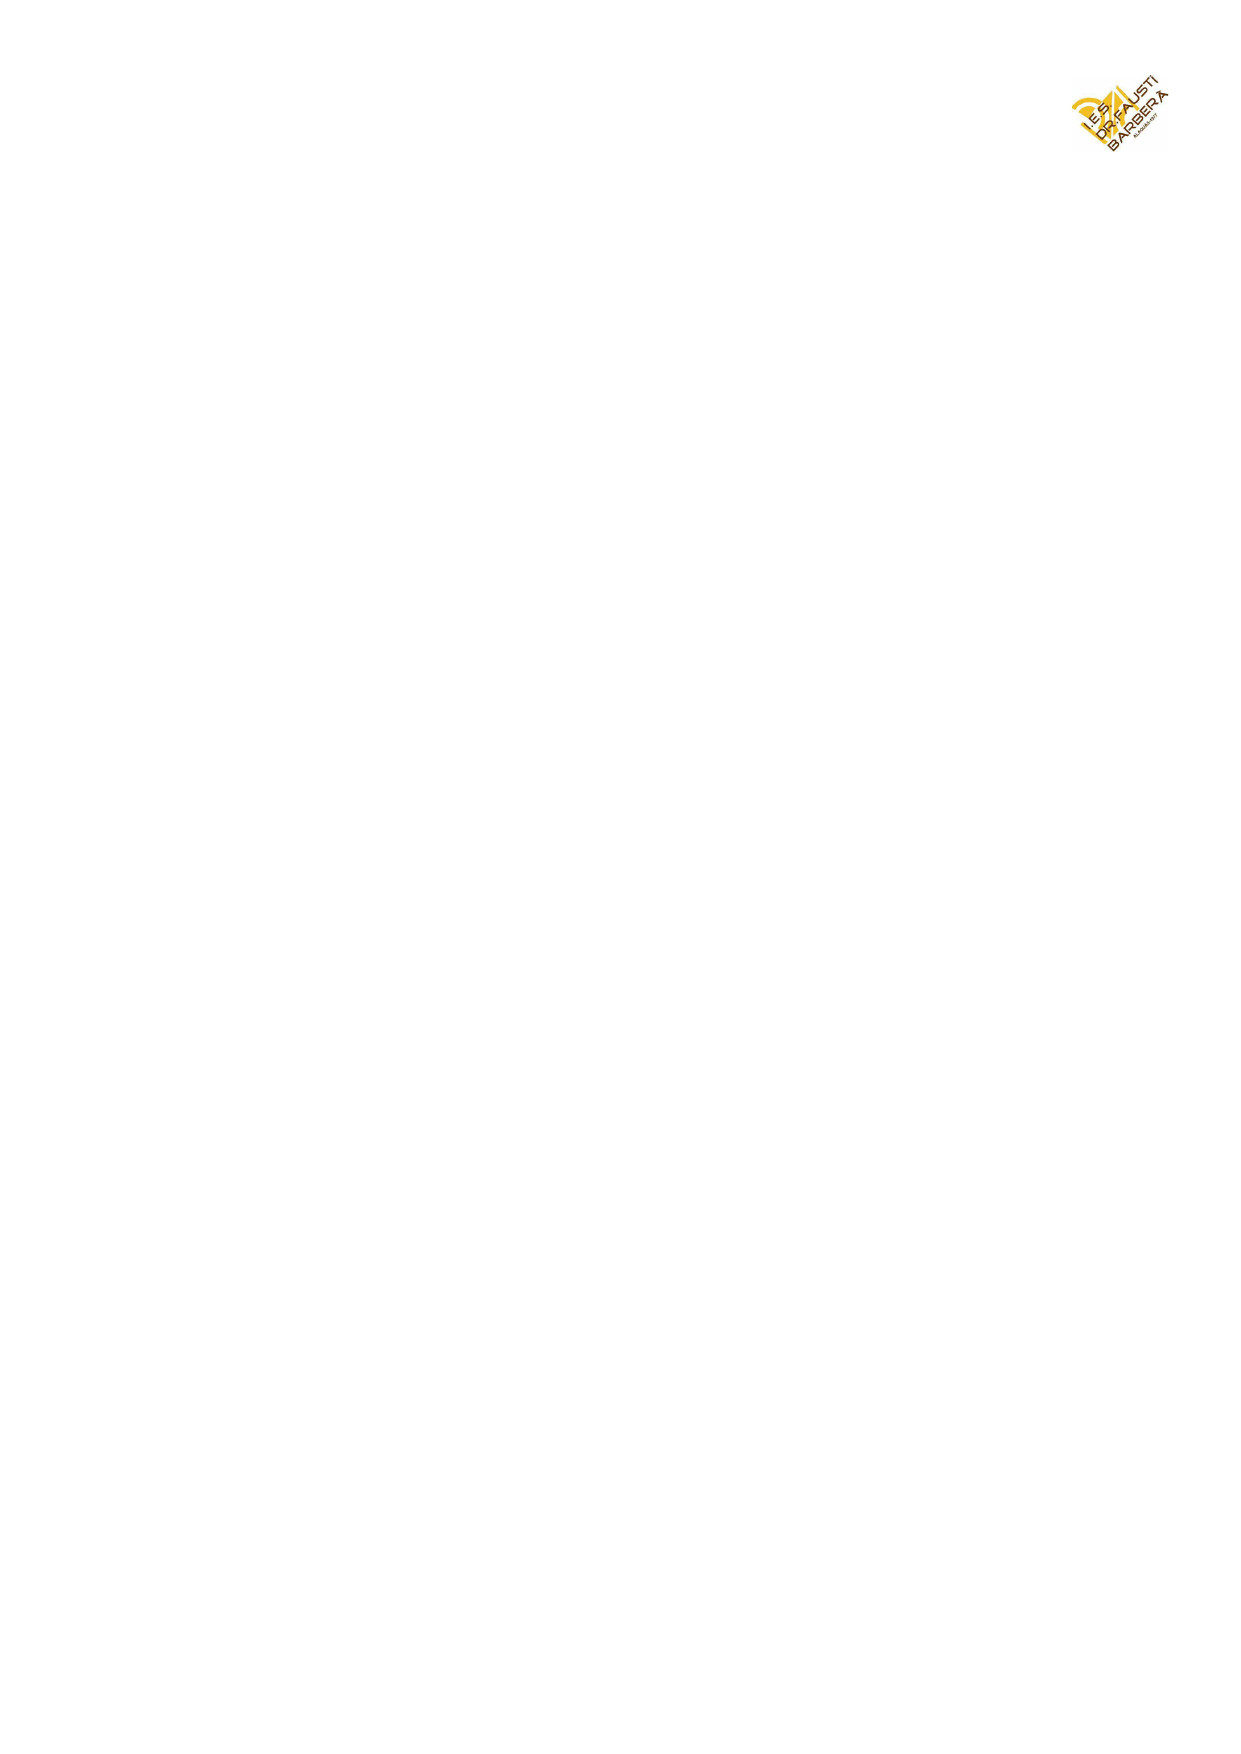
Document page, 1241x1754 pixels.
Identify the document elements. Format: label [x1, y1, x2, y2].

picture [1071, 75, 1169, 152]
